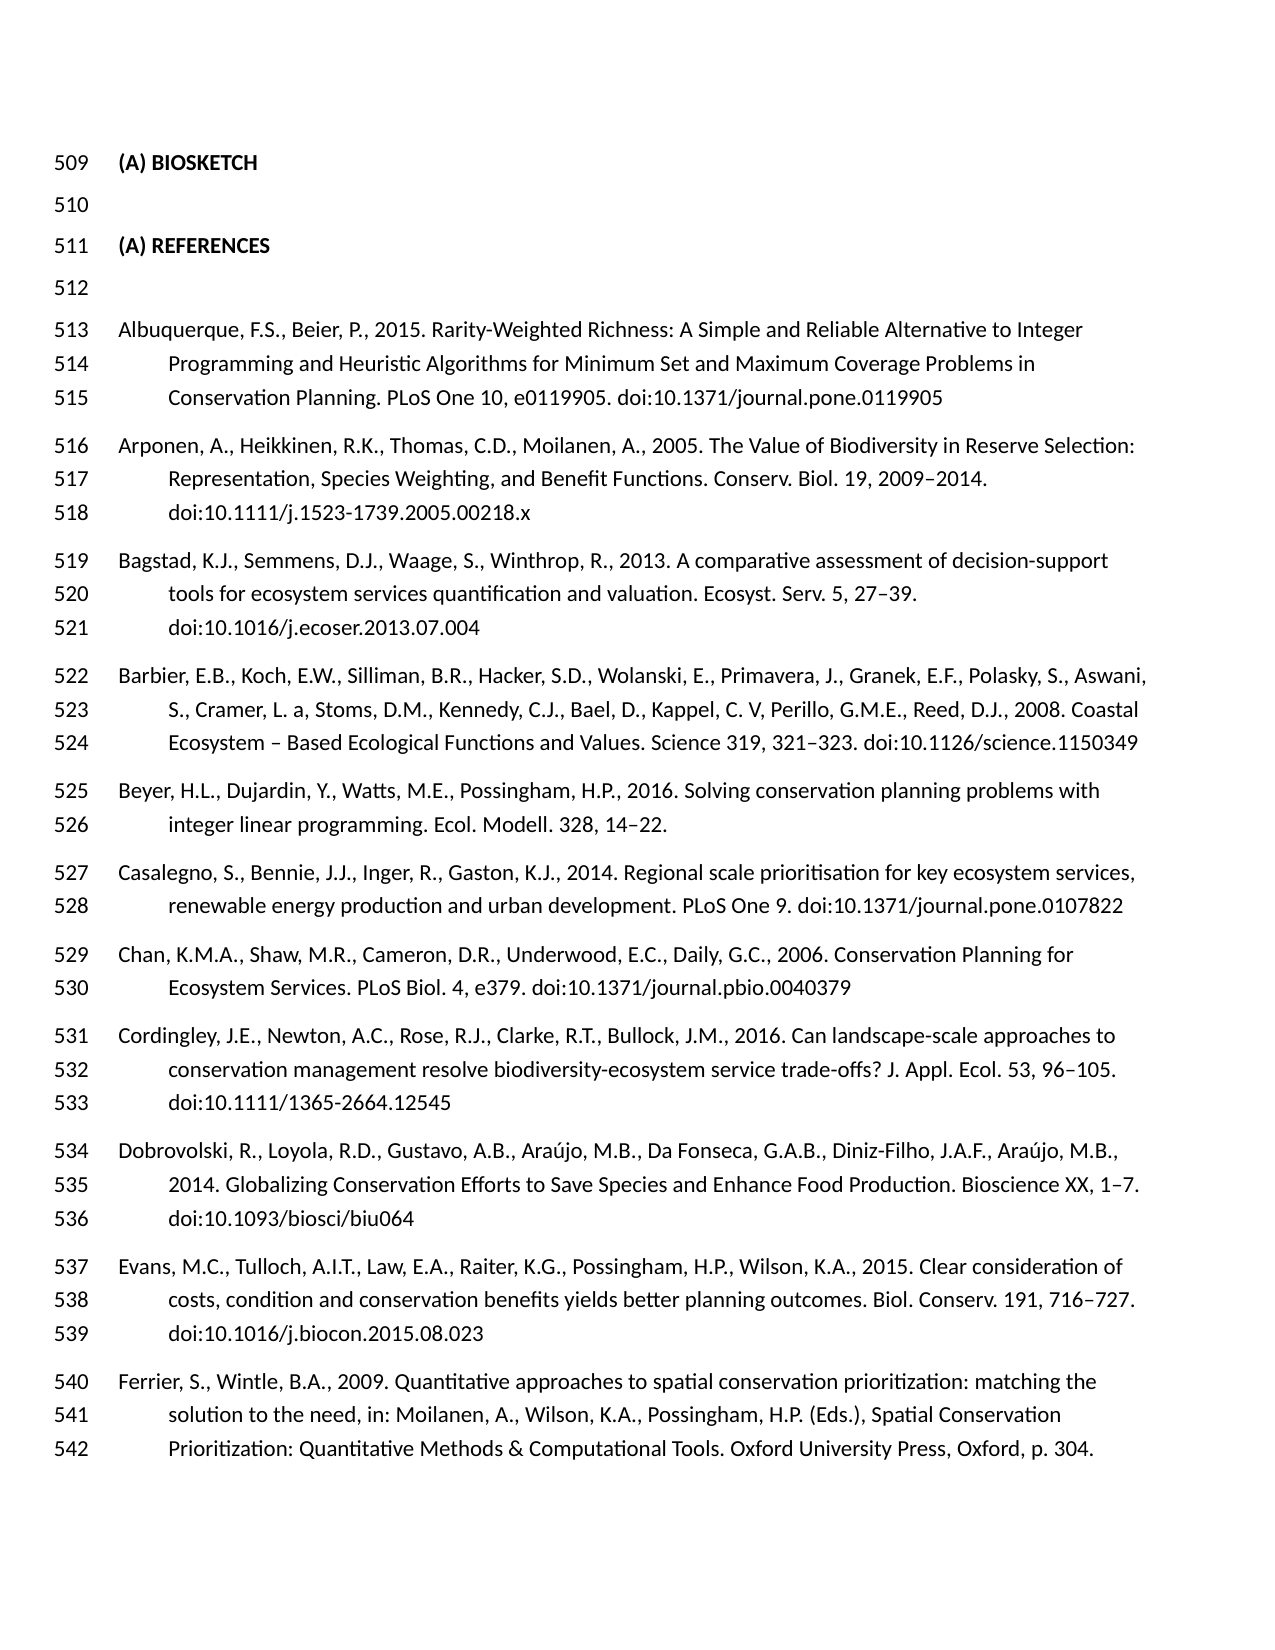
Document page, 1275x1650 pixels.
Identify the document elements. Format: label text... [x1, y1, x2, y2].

text Barbier, E.B., Koch, E.W., Silliman, B.R., Hacker, S.D., Wolanski, E., Primavera, J., Granek, E.F., Polasky, S., Aswani, S., Cramer, L. a, Stoms, D.M., Kennedy, C.J., Bael, D., Kappel, C. V, Perillo, G.M.E., Reed, D.J., 2008. Coastal Ecosystem – Based Ecological Functions and Values. Science 319, 321–323. doi:10.1126/science.1150349 [118, 661, 1157, 756]
text Cordingley, J.E., Newton, A.C., Rose, R.J., Clarke, R.T., Bullock, J.M., 2016. Can landscape-scale approaches to conservation management resolve biodiversity-ecosystem service trade-offs? J. Appl. Ecol. 53, 96–105. doi:10.1111/1365-2664.12545 [118, 1021, 1157, 1116]
text Chan, K.M.A., Shaw, M.R., Cameron, D.R., Underwood, E.C., Daily, G.C., 2006. Conservation Planning for Ecosystem Services. PLoS Biol. 4, e379. doi:10.1371/journal.pbio.0040379 [118, 940, 1157, 1001]
text Albuquerque, F.S., Beier, P., 2015. Rarity-Weighted Richness: A Simple and Reliable Alternative to Integer Programming and Heuristic Algorithms for Minimum Set and Maximum Coverage Problems in Conservation Planning. PLoS One 10, e0119905. doi:10.1371/journal.pone.0119905 [118, 316, 1157, 411]
text (A) BIOSKETCH [118, 148, 1157, 176]
text Ferrier, S., Wintle, B.A., 2009. Quantitative approaches to spatial conservation prioritization: matching the solution to the need, in: Moilanen, A., Wilson, K.A., Possingham, H.P. (Eds.), Spatial Conservation Prioritization: Quantitative Methods & Computational Tools. Oxford University Press, Oxford, p. 304. [118, 1367, 1157, 1462]
text Bagstad, K.J., Semmens, D.J., Waage, S., Winthrop, R., 2013. A comparative assessment of decision-support tools for ecosystem services quantification and valuation. Ecosyst. Serv. 5, 27–39. doi:10.1016/j.ecoser.2013.07.004 [118, 546, 1157, 641]
text Dobrovolski, R., Loyola, R.D., Gustavo, A.B., Araújo, M.B., Da Fonseca, G.A.B., Diniz-Filho, J.A.F., Araújo, M.B., 2014. Globalizing Conservation Efforts to Save Species and Enhance Food Production. Bioscience XX, 1–7. doi:10.1093/biosci/biu064 [118, 1137, 1157, 1232]
text Arponen, A., Heikkinen, R.K., Thomas, C.D., Moilanen, A., 2005. The Value of Biodiversity in Reserve Selection: Representation, Species Weighting, and Benefit Functions. Conserv. Biol. 19, 2009–2014. doi:10.1111/j.1523-1739.2005.00218.x [118, 431, 1157, 526]
text Evans, M.C., Tulloch, A.I.T., Law, E.A., Raiter, K.G., Possingham, H.P., Wilson, K.A., 2015. Clear consideration of costs, condition and conservation benefits yields better planning outcomes. Biol. Conserv. 191, 716–727. doi:10.1016/j.biocon.2015.08.023 [118, 1252, 1157, 1347]
text Casalegno, S., Bennie, J.J., Inger, R., Gaston, K.J., 2014. Regional scale prioritisation for key ecosystem services, renewable energy production and urban development. PLoS One 9. doi:10.1371/journal.pone.0107822 [118, 858, 1157, 919]
text Beyer, H.L., Dujardin, Y., Watts, M.E., Possingham, H.P., 2016. Solving conservation planning problems with integer linear programming. Ecol. Modell. 328, 14–22. [118, 776, 1157, 838]
subtitle (A) REFERENCES [118, 232, 1157, 259]
